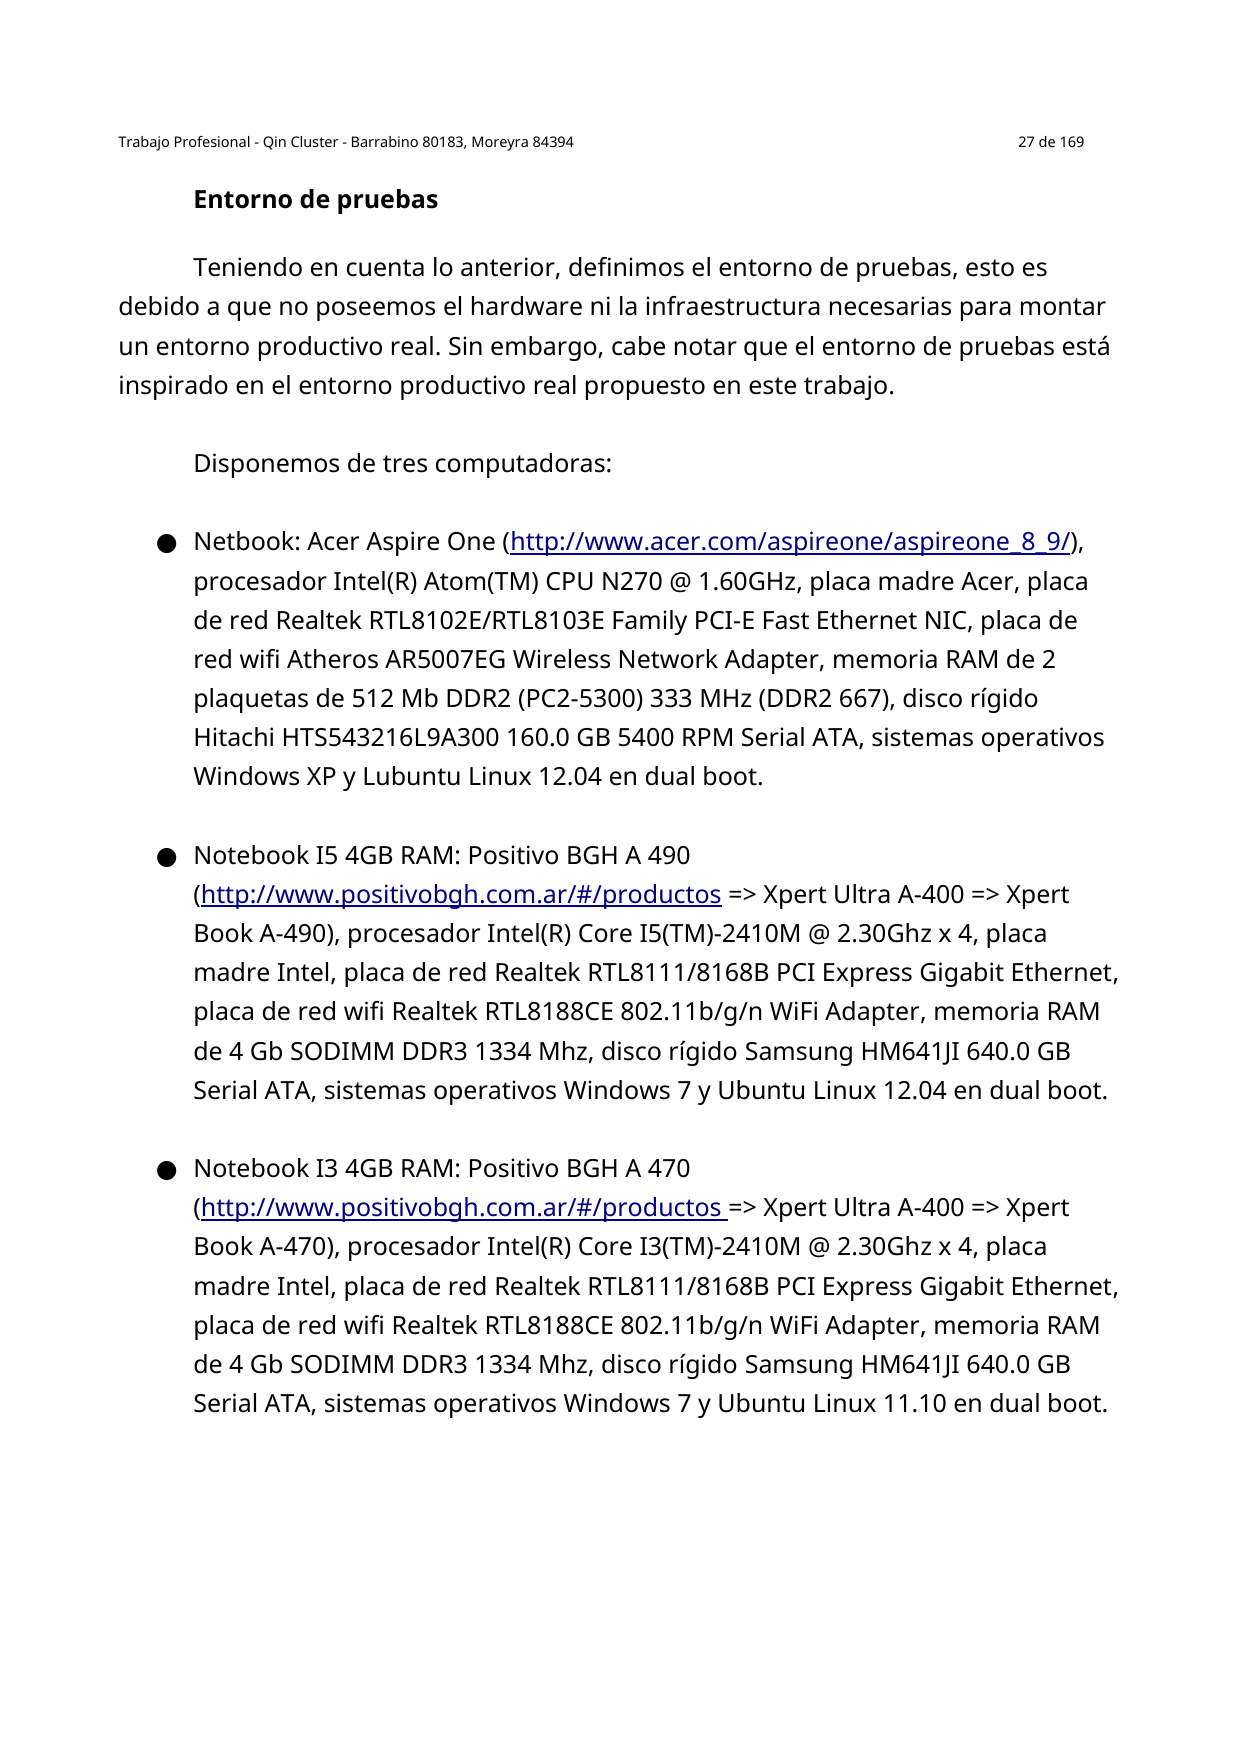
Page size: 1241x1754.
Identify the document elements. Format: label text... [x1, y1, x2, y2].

list Notebook I3 4GB RAM: Positivo BGH A 470 (http://www.positivobgh.com.ar/#/productos => Xpert Ultra A-400 => Xpert Book A-470), procesador Intel(R) Core I3(TM)-2410M @ 2.30Ghz x 4, placa madre Intel, placa de red Realtek RTL8111/8168B PCI Express Gigabit Ethernet, placa de red wifi Realtek RTL8188CE 802.11b/g/n WiFi Adapter, memoria RAM de 4 Gb SODIMM DDR3 1334 Mhz, disco rígido Samsung HM641JI 640.0 GB Serial ATA, sistemas operativos Windows 7 y Ubuntu Linux 11.10 en dual boot. [156, 1151, 1122, 1420]
list Netbook: Acer Aspire One (http://www.acer.com/aspireone/aspireone_8_9/), procesador Intel(R) Atom(TM) CPU N270 @ 1.60GHz, placa madre Acer, placa de red Realtek RTL8102E/RTL8103E Family PCI-E Fast Ethernet NIC, placa de red wifi Atheros AR5007EG Wireless Network Adapter, memoria RAM de 2 plaquetas de 512 Mb DDR2 (PC2-5300) 333 MHz (DDR2 667), disco rígido Hitachi HTS543216L9A300 160.0 GB 5400 RPM Serial ATA, sistemas operativos Windows XP y Lubuntu Linux 12.04 en dual boot. [156, 524, 1122, 793]
text Entorno de pruebas [118, 182, 1122, 216]
text Disponemos de tres computadoras: [118, 446, 1122, 480]
text Teniendo en cuenta lo anterior, definimos el entorno de pruebas, esto es debido a que no poseemos el hardware ni la infraestructura necesarias para montar un entorno productivo real. Sin embargo, cabe notar que el entorno de pruebas está inspirado en el entorno productivo real propuesto en este trabajo. [118, 250, 1122, 401]
list Notebook I5 4GB RAM: Positivo BGH A 490 (http://www.positivobgh.com.ar/#/productos => Xpert Ultra A-400 => Xpert Book A-490), procesador Intel(R) Core I5(TM)-2410M @ 2.30Ghz x 4, placa madre Intel, placa de red Realtek RTL8111/8168B PCI Express Gigabit Ethernet, placa de red wifi Realtek RTL8188CE 802.11b/g/n WiFi Adapter, memoria RAM de 4 Gb SODIMM DDR3 1334 Mhz, disco rígido Samsung HM641JI 640.0 GB Serial ATA, sistemas operativos Windows 7 y Ubuntu Linux 12.04 en dual boot. [156, 837, 1122, 1106]
